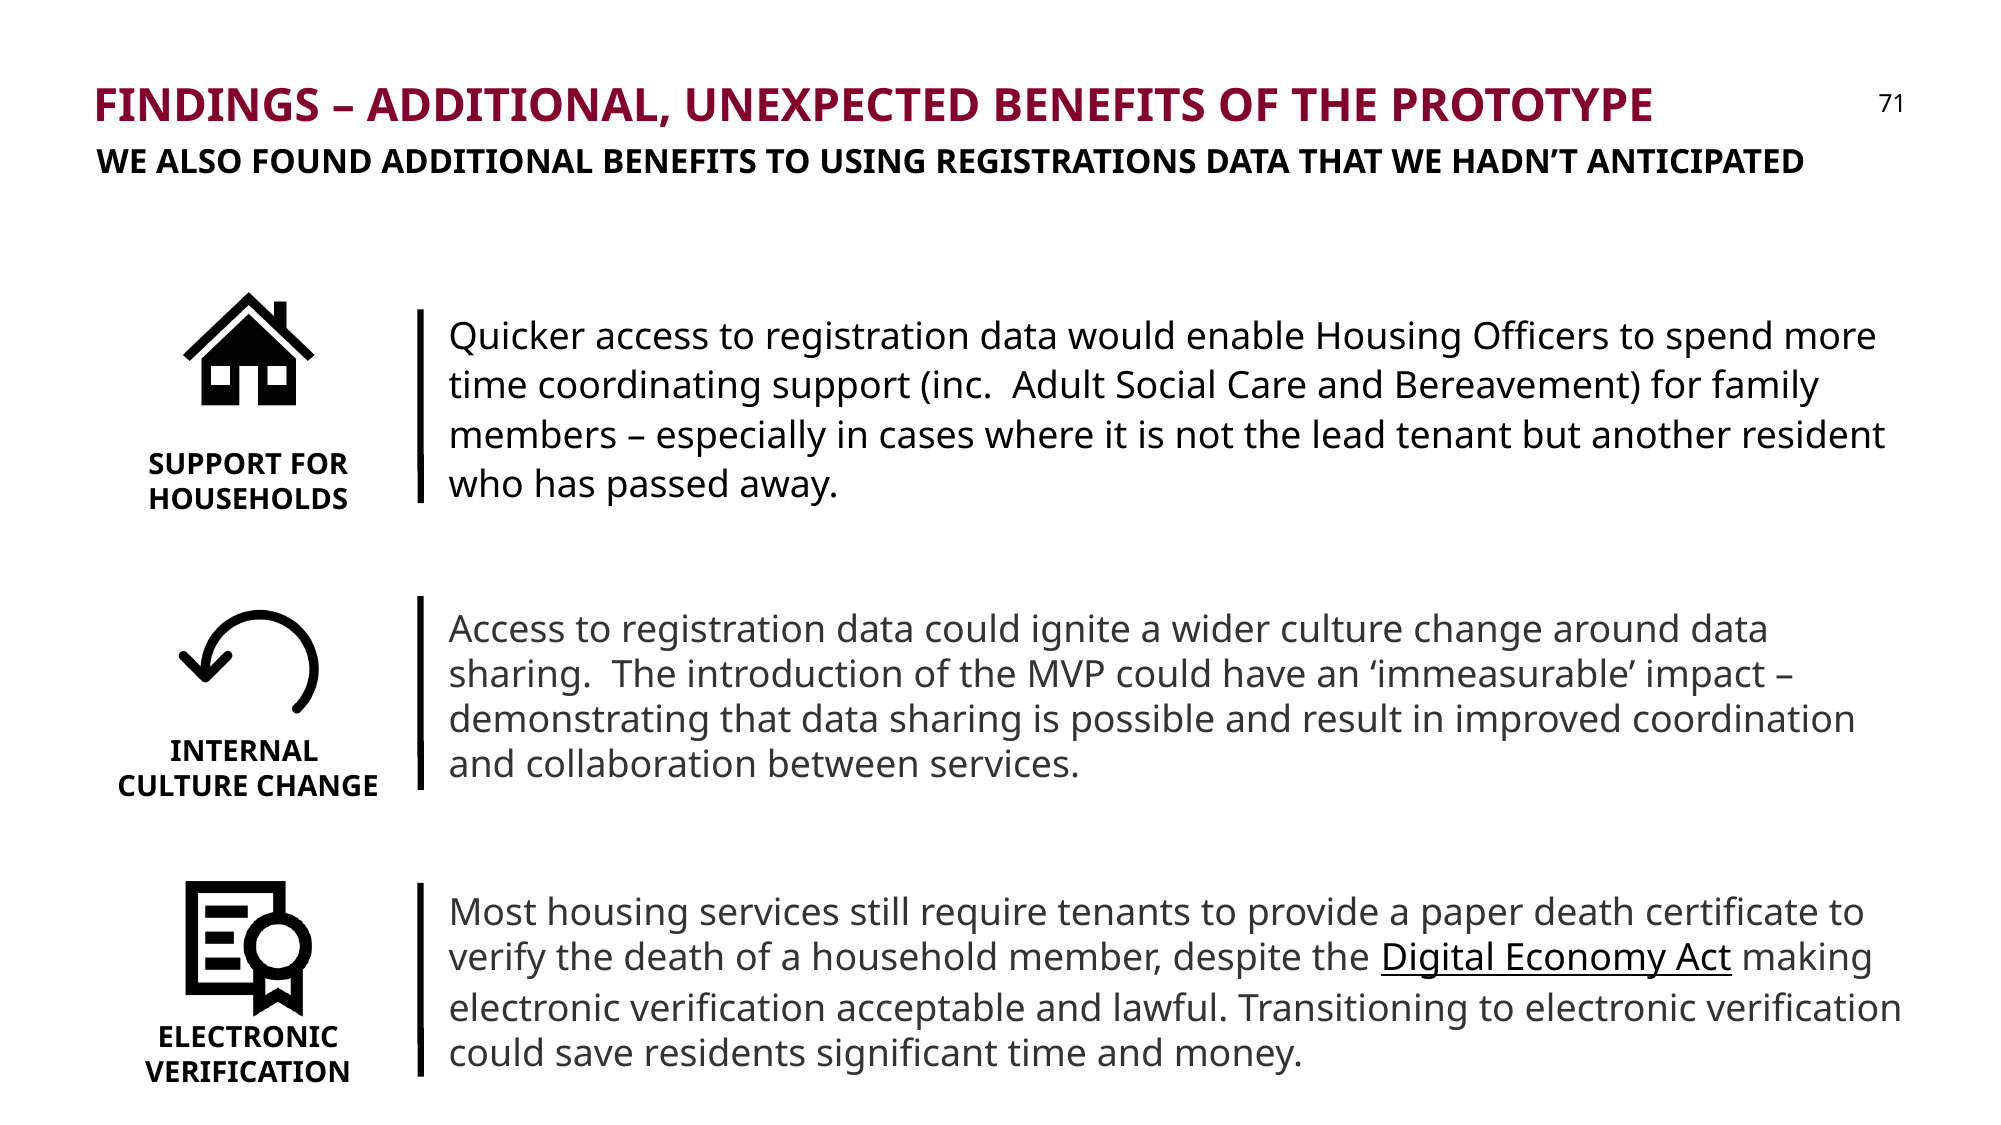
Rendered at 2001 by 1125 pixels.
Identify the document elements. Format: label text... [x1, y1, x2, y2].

text_box INTERNAL CULTURE CHANGE [48, 707, 449, 826]
slide_number [1850, 87, 1907, 140]
text_box ELECTRONIC VERIFICATION [48, 994, 449, 1113]
picture [173, 586, 324, 737]
text_box Quicker access to registration data would enable Housing Officers to spend more time coordinating support (inc. Adult Social Care and Bereavement) for family members – especially in cases where it is not the lead tenant but another resident who has passed away. [448, 326, 1956, 487]
text_box Access to registration data could ignite a wider culture change around data sharing. The introduction of the MVP could have an ‘immeasurable’ impact – demonstrating that data sharing is possible and result in improved coordination and collaboration between services. [448, 569, 1901, 820]
picture [172, 872, 325, 1025]
title FINDINGS – ADDITIONAL, UNEXPECTED BENEFITS OF THE PROTOTYPE [93, 75, 1809, 219]
text_box SUPPORT FOR HOUSEHOLDS [48, 421, 449, 540]
text_box Most housing services still require tenants to provide a paper death certificate to verify the death of a household member, despite the Digital Economy Act making electronic verification acceptable and lawful. Transitioning to electronic verification could save residents significant time and money. [448, 856, 1909, 1106]
text_box WE ALSO FOUND ADDITIONAL BENEFITS TO USING REGISTRATIONS DATA THAT WE HADN’T ANTICIPATED [96, 140, 1907, 259]
picture [173, 273, 324, 424]
